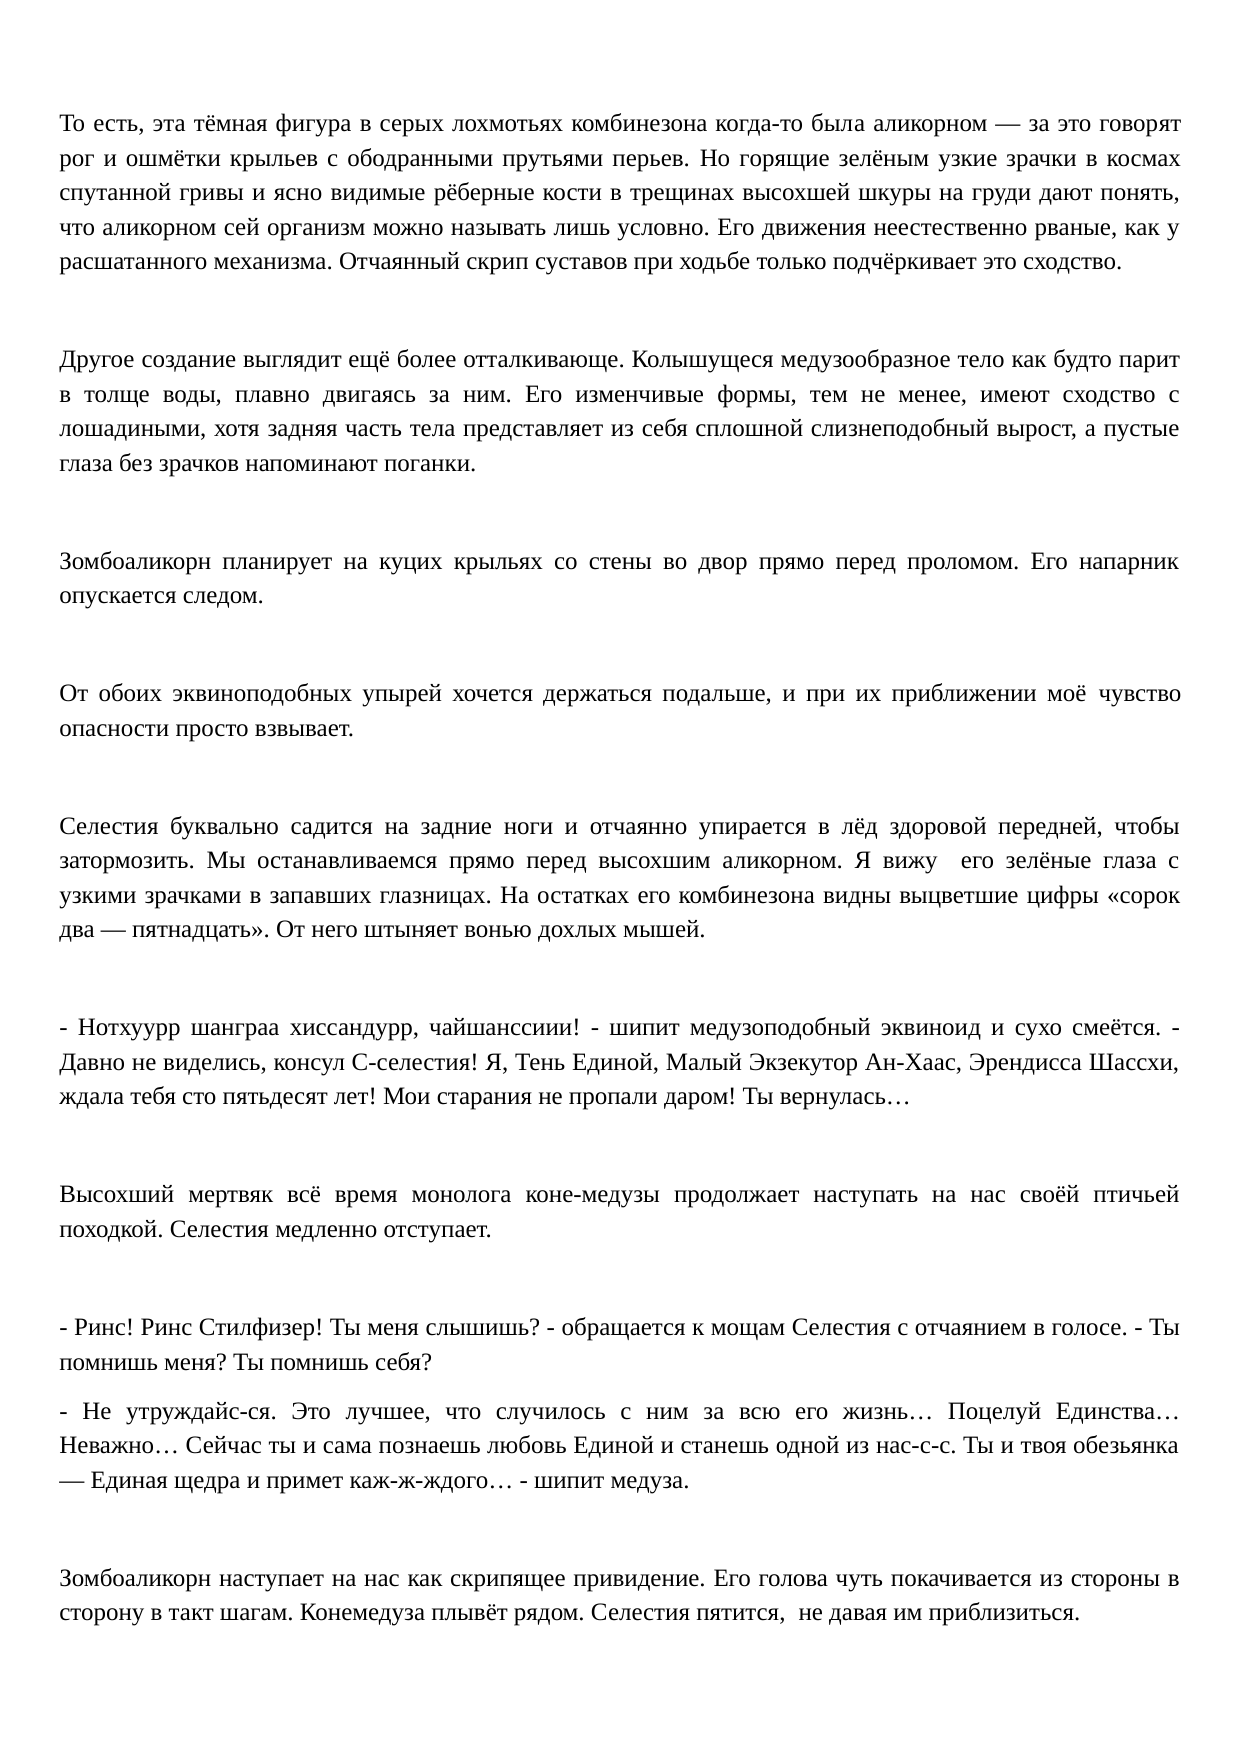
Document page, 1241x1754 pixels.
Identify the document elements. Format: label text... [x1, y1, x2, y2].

text От обоих эквиноподобных упырей хочется держаться подальше, и при их приближении моё чувство опасности просто взвывает. [59, 678, 1181, 742]
text Другое создание выглядит ещё более отталкивающе. Колышущеся медузообразное тело как будто парит в толще воды, плавно двигаясь за ним. Его изменчивые формы, тем не менее, имеют сходство с лошадиными, хотя задняя часть тела представляет из себя сплошной слизнеподобный вырост, а пустые глаза без зрачков напоминают поганки. [59, 344, 1181, 476]
text - Ринс! Ринс Стилфизер! Ты меня слышишь? - обращается к мощам Селестия с отчаянием в голосе. - Ты помнишь меня? Ты помнишь себя? [59, 1312, 1181, 1375]
text Селестия буквально садится на задние ноги и отчаянно упирается в лёд здоровой передней, чтобы затормозить. Мы останавливаемся прямо перед высохшим аликорном. Я вижу его зелёные глаза с узкими зрачками в запавших глазницах. На остатках его комбинезона видны выцветшие цифры «сорок два — пятнадцать». От него штыняет вонью дохлых мышей. [59, 811, 1181, 943]
text Зомбоаликорн наступает на нас как скрипящее привидение. Его голова чуть покачивается из стороны в сторону в такт шагам. Конемедуза плывёт рядом. Селестия пятится, не давая им приблизиться. [59, 1563, 1181, 1626]
text То есть, эта тёмная фигура в серых лохмотьях комбинезона когда-то была аликорном — за это говорят рог и ошмётки крыльев с ободранными прутьями перьев. Но горящие зелёным узкие зрачки в космах спутанной гривы и ясно видимые рёберные кости в трещинах высохшей шкуры на груди дают понять, что аликорном сей организм можно называть лишь условно. Его движения неестественно рваные, как у расшатанного механизма. Отчаянный скрип суставов при ходьбе только подчёркивает это сходство. [59, 108, 1181, 275]
text - Нотхуурр шанграа хиссандурр, чайшанссиии! - шипит медузоподобный эквиноид и сухо смеётся. - Давно не виделись, консул С-селестия! Я, Тень Единой, Малый Экзекутор Ан-Хаас, Эрендисса Шассхи, ждала тебя сто пятьдесят лет! Мои старания не пропали даром! Ты вернулась… [59, 1012, 1181, 1110]
text Высохший мертвяк всё время монолога коне-медузы продолжает наступать на нас своёй птичьей походкой. Селестия медленно отступает. [59, 1179, 1181, 1243]
text - Не утруждайс-ся. Это лучшее, что случилось с ним за всю его жизнь… Поцелуй Единства… Неважно… Сейчас ты и сама познаешь любовь Единой и станешь одной из нас-с-с. Ты и твоя обезьянка — Единая щедра и примет каж-ж-ждого… - шипит медуза. [59, 1396, 1181, 1493]
text Зомбоаликорн планирует на куцих крыльях со стены во двор прямо перед проломом. Его напарник опускается следом. [59, 546, 1181, 609]
